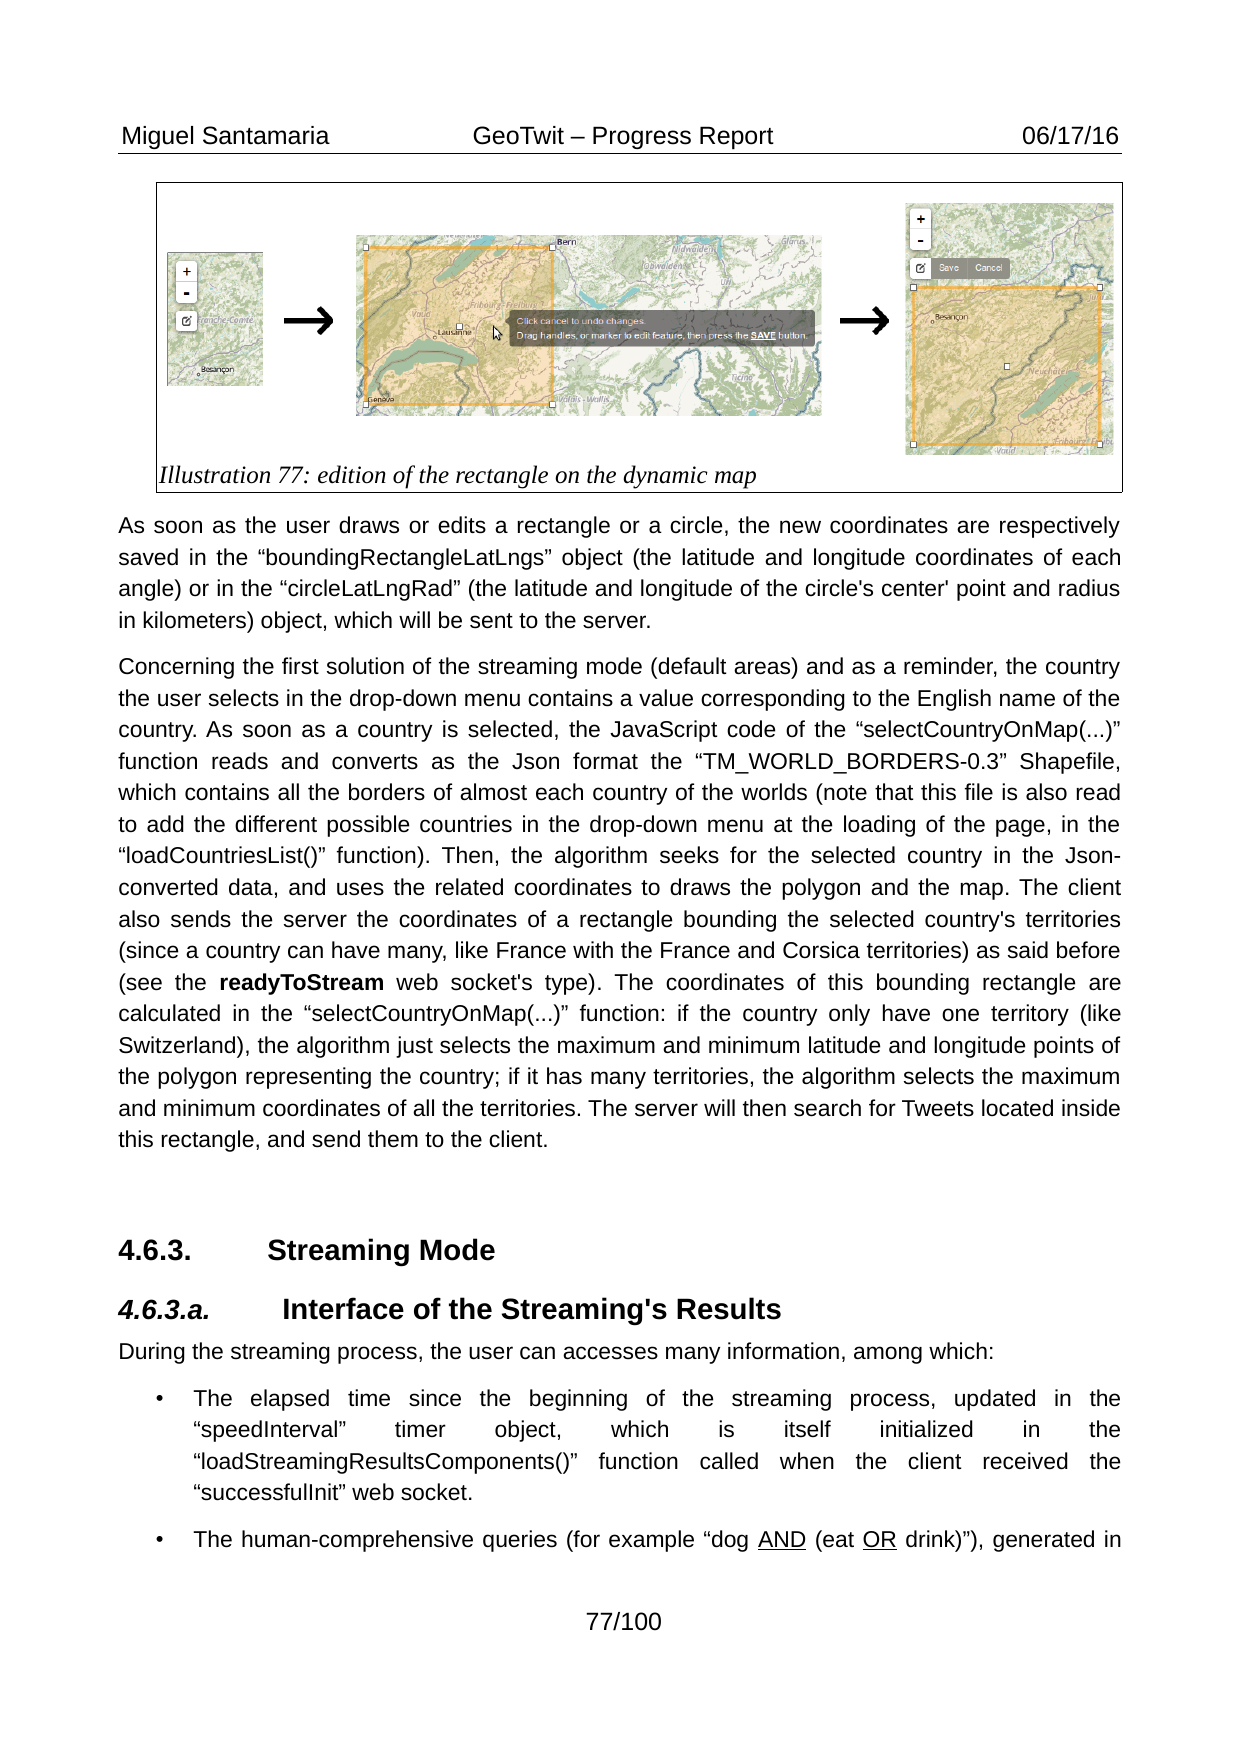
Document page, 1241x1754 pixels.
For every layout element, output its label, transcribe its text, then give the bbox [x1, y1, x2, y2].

text During the streaming process, the user can accesses many information, among which: [118, 1338, 1122, 1365]
list The human-comprehensive queries (for example “dog AND (eat OR drink)”), generated in [156, 1526, 1122, 1552]
text As soon as the user draws or edits a rectangle or a circle, the new coordinates are respectively saved in the “boundingRectangleLatLngs” object (the latitude and longitude coordinates of each angle) or in the “circleLatLngRad” (the latitude and longitude of the circle's center' point and radius in kilometers) object, which will be sent to the server. [118, 182, 1122, 633]
subtitle Interface of the Streaming's Results [118, 1292, 1122, 1326]
list The elapsed time since the beginning of the streaming process, updated in the “speedInterval” timer object, which is itself initialized in the “loadStreamingResultsComponents()” function called when the client received the “successfulInit” web socket. [156, 1385, 1122, 1506]
subtitle Streaming Mode [118, 1233, 1122, 1267]
picture [160, 197, 1117, 461]
text Concerning the first solution of the streaming mode (default areas) and as a reminder, the country the user selects in the drop-down menu contains a value corresponding to the English name of the country. As soon as a country is selected, the JavaScript code of the “selectCountryOnMap(...)” function reads and converts as the Json format the “TM_WORLD_BORDERS-0.3” Shapefile, which contains all the borders of almost each country of the worlds (note that this file is also read to add the different possible countries in the drop-down menu at the loading of the page, in the “loadCountriesList()” function). Then, the algorithm seeks for the selected country in the Json-converted data, and uses the related coordinates to draws the polygon and the map. The client also sends the server the coordinates of a rectangle bounding the selected country's territories (since a country can have many, like France with the France and Corsica territories) as said before (see the readyToStream web socket's type). The coordinates of this bounding rectangle are calculated in the “selectCountryOnMap(...)” function: if the country only have one territory (like Switzerland), the algorithm just selects the maximum and minimum latitude and longitude points of the polygon representing the country; if it has many territories, the algorithm selects the maximum and minimum coordinates of all the territories. The server will then search for Tweets located inside this rectangle, and send them to the client. [118, 653, 1122, 1153]
text Illustration 77: edition of the rectangle on the dynamic map [159, 461, 1119, 489]
